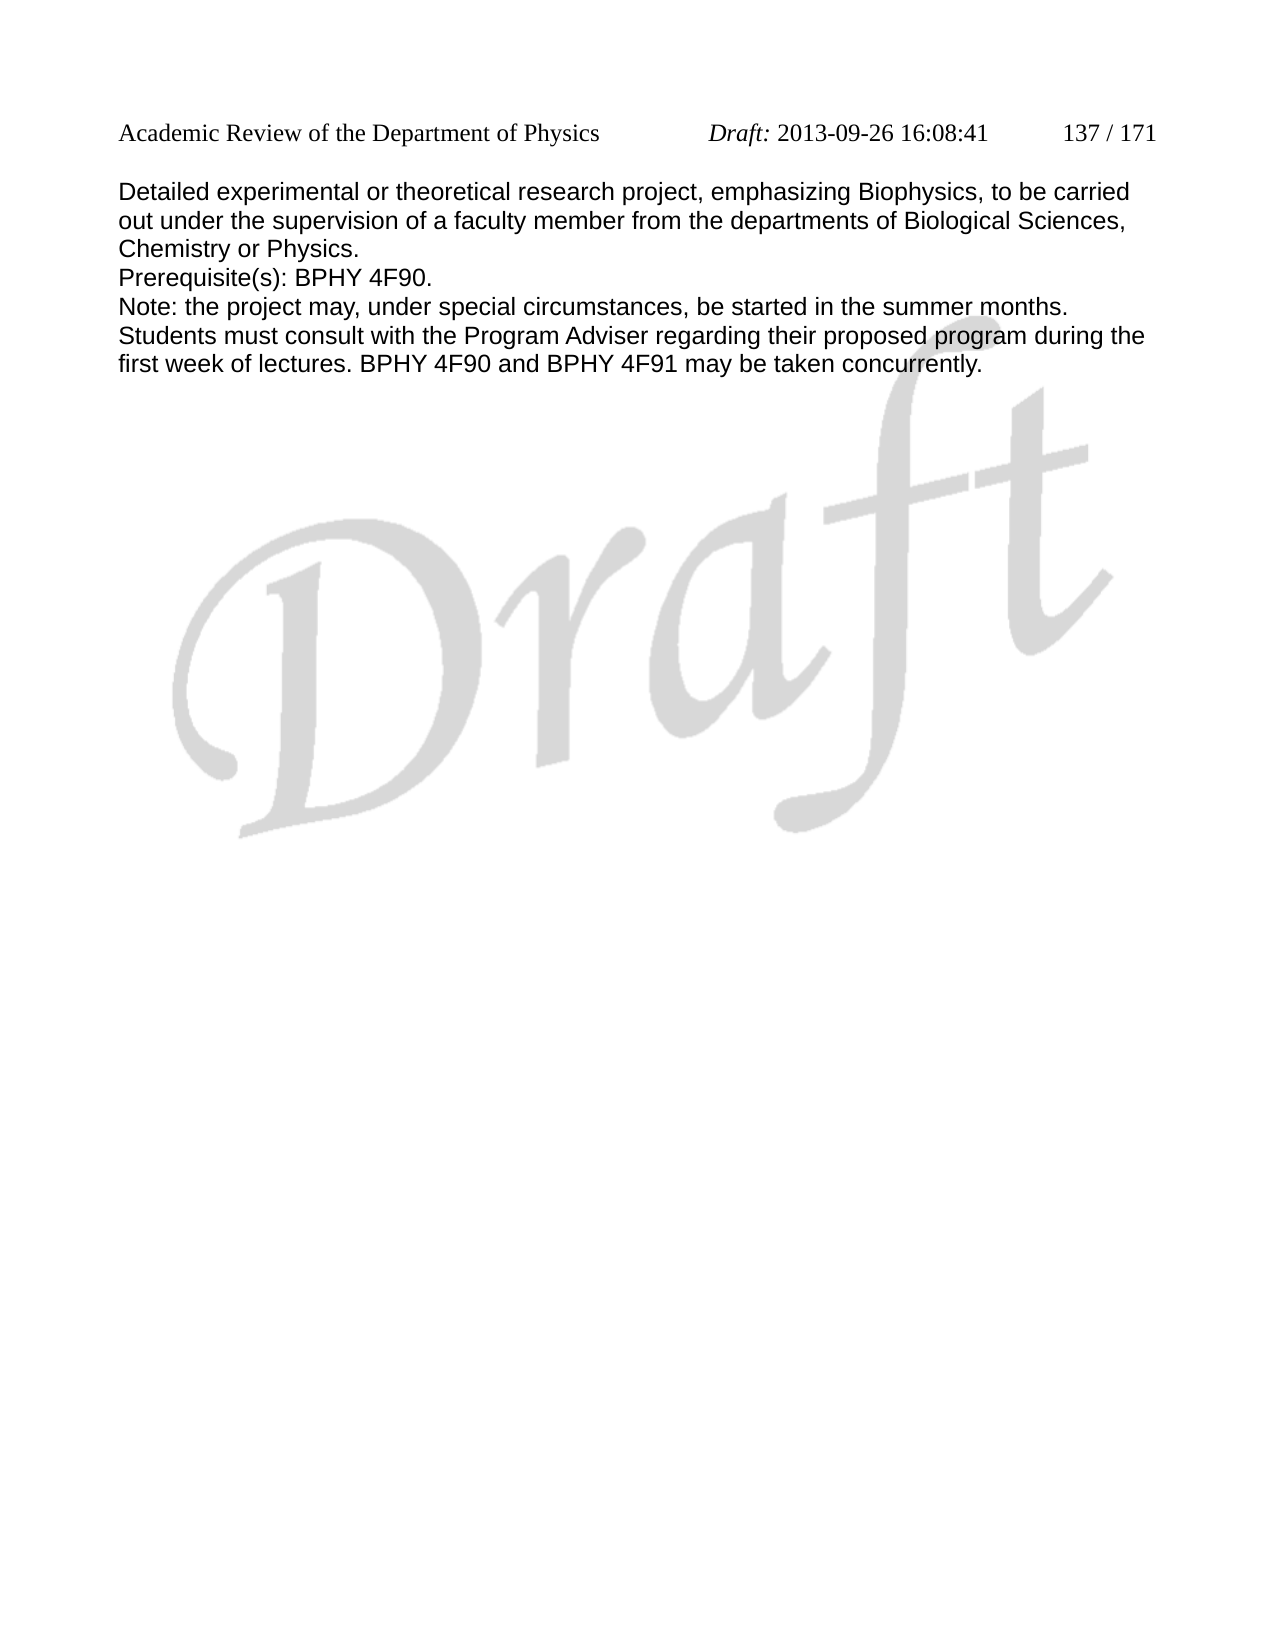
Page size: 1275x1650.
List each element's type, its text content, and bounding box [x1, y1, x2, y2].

picture [118, 436, 1157, 1532]
text Detailed experimental or theoretical research project, emphasizing Biophysics, to be carried out under the supervision of a faculty member from the departments of Biological Sciences, Chemistry or Physics. Prerequisite(s): BPHY 4F90. Note: the project may, under special circumstances, be started in the summer months. Students must consult with the Program Adviser regarding their proposed program during the first week of lectures. BPHY 4F90 and BPHY 4F91 may be taken concurrently. [118, 177, 1157, 436]
picture [118, 118, 1157, 177]
